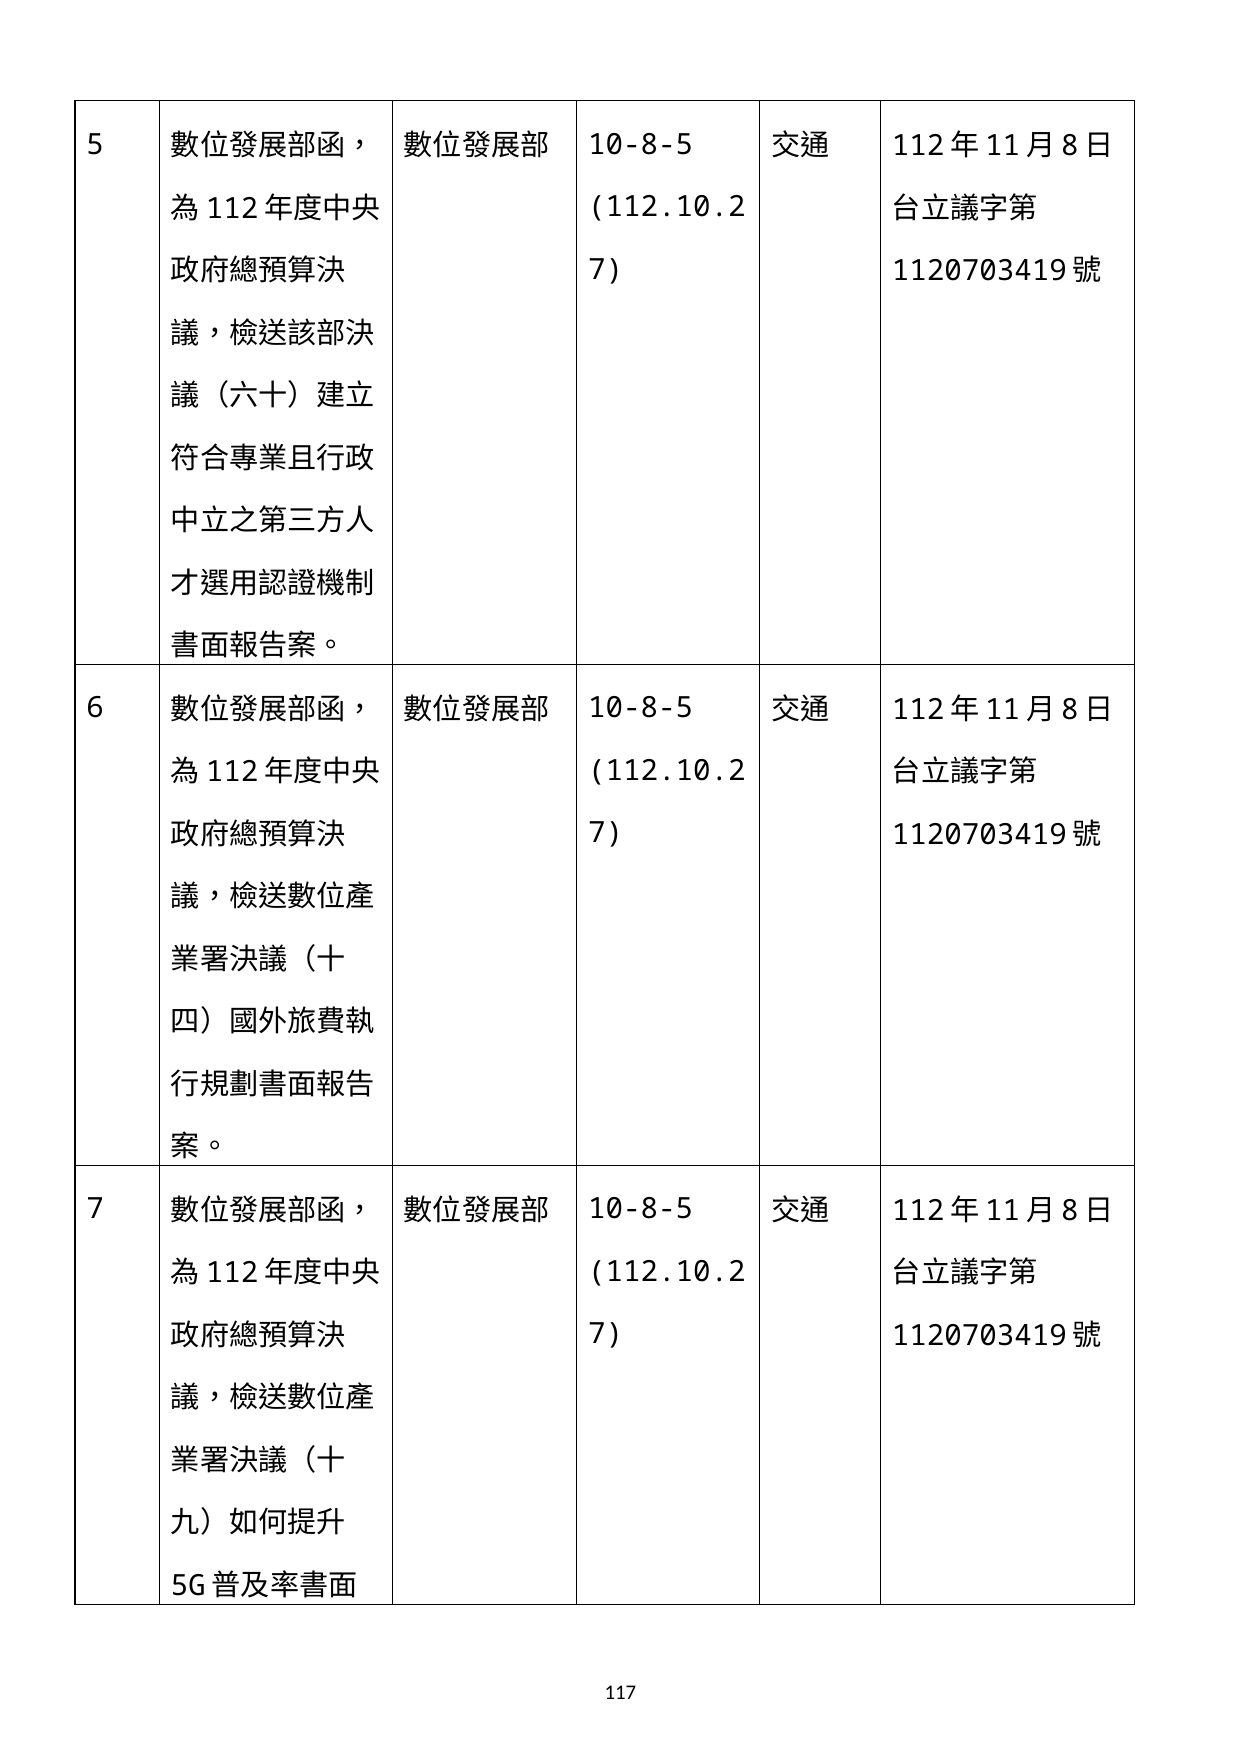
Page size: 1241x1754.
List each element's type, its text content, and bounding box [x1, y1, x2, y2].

table_cell 112年11月8日 台立議字第1120703419號 [881, 101, 1134, 664]
table_cell 10-8-5 (112.10.27) [577, 1166, 759, 1603]
table_cell 交通 [760, 101, 880, 664]
table_cell 7 [76, 1166, 159, 1603]
table_cell 10-8-5 (112.10.27) [577, 665, 759, 1165]
table_cell 5 [76, 101, 159, 664]
table_cell 112年11月8日 台立議字第1120703419號 [881, 665, 1134, 1165]
table_cell 交通 [760, 1166, 880, 1603]
table_cell 數位發展部函，為112年度中央政府總預算決議，檢送該部決議（六十）建立符合專業且行政中立之第三方人才選用認證機制書面報告案。 [160, 101, 392, 664]
table_cell 數位發展部 [393, 1166, 576, 1603]
table_cell 交通 [760, 665, 880, 1165]
table_cell 數位發展部 [393, 665, 576, 1165]
table_cell 112年11月8日 台立議字第1120703419號 [881, 1166, 1134, 1603]
table_cell 6 [76, 665, 159, 1165]
table_cell 數位發展部函，為112年度中央政府總預算決議，檢送數位產業署決議（十九）如何提升5G普及率書面 [160, 1166, 392, 1603]
table_cell 數位發展部 [393, 101, 576, 664]
table_cell 數位發展部函，為112年度中央政府總預算決議，檢送數位產業署決議（十四）國外旅費執行規劃書面報告案。 [160, 665, 392, 1165]
table_cell 10-8-5 (112.10.27) [577, 101, 759, 664]
